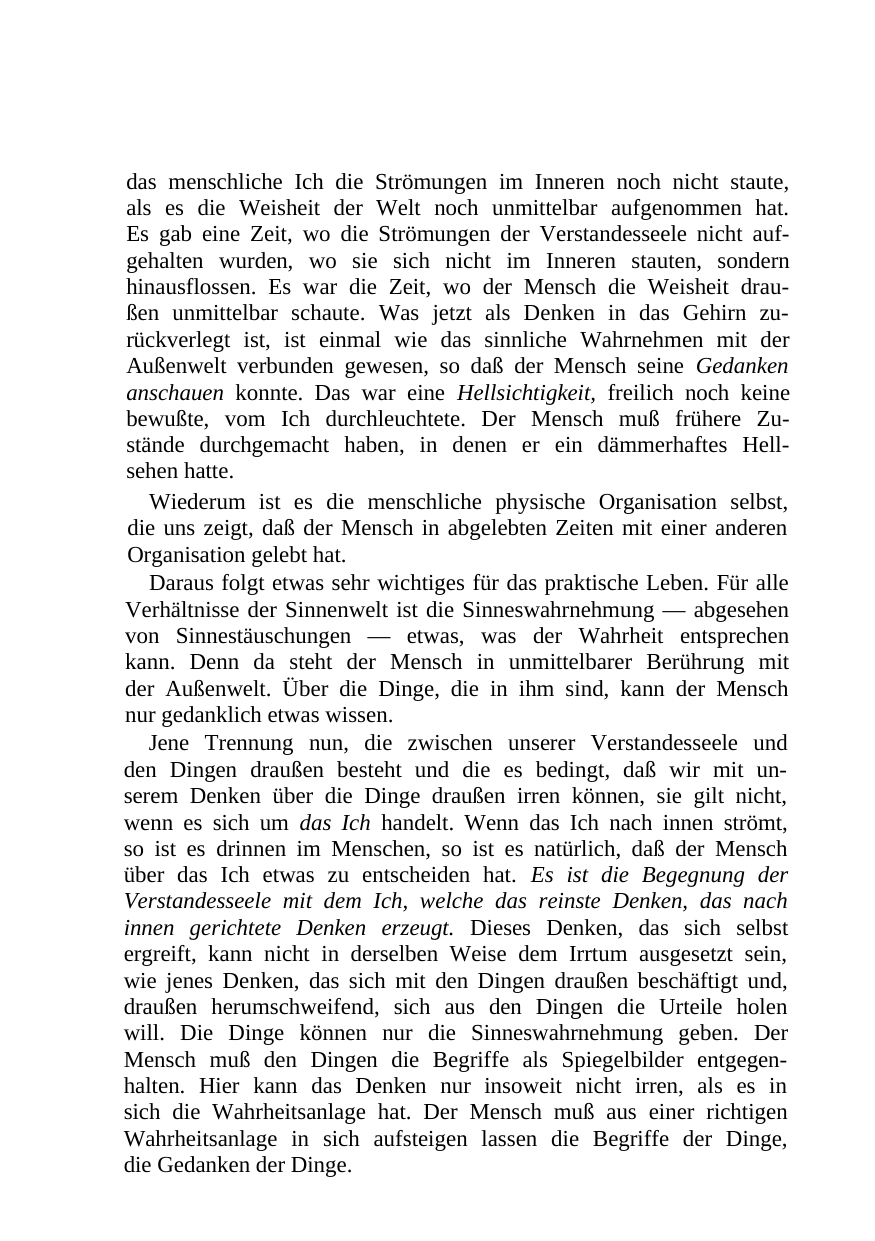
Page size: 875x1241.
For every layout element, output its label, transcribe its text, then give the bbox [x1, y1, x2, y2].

text Wiederum ist es die menschliche physische Organisation selbst, die uns zeigt, daß der Mensch in abgelebten Zeiten mit einer anderen Organisation gelebt hat. [127, 488, 789, 567]
text Daraus folgt etwas sehr wichtiges für das praktische Leben. Für alle Verhältnisse der Sinnenwelt ist die Sinneswahrnehmung — abgesehen von Sinnestäuschungen — etwas, was der Wahrheit entsprechen kann. Denn da steht der Mensch in unmittelbarer Berührung mit der Außenwelt. Über die Dinge, die in ihm sind, kann der Mensch nur gedanklich etwas wissen. [125, 569, 790, 727]
text Jene Trennung nun, die zwischen unserer Verstandesseele und den Dingen draußen besteht und die es bedingt, daß wir mit un- serem Denken über die Dinge draußen irren können, sie gilt nicht, wenn es sich um das Ich handelt. Wenn das Ich nach innen strömt, so ist es drinnen im Menschen, so ist es natürlich, daß der Mensch über das Ich etwas zu entscheiden hat. Es ist die Begegnung der Verstandesseele mit dem Ich, welche das reinste Denken, das nach innen gerichtete Denken erzeugt. Dieses Denken, das sich selbst ergreift, kann nicht in derselben Weise dem Irrtum ausgesetzt sein, wie jenes Denken, das sich mit den Dingen draußen beschäftigt und, draußen herumschweifend, sich aus den Dingen die Urteile holen will. Die Dinge können nur die Sinneswahrnehmung geben. Der Mensch muß den Dingen die Begriffe als Spiegelbilder entgegen- halten. Hier kann das Denken nur insoweit nicht irren, als es in sich die Wahrheitsanlage hat. Der Mensch muß aus einer richtigen Wahrheitsanlage in sich aufsteigen lassen die Begriffe der Dinge, die Gedanken der Dinge. [123, 729, 788, 1177]
text das menschliche Ich die Strömungen im Inneren noch nicht staute, als es die Weisheit der Welt noch unmittelbar aufgenommen hat. Es gab eine Zeit, wo die Strömungen der Verstandesseele nicht auf- gehalten wurden, wo sie sich nicht im Inneren stauten, sondern hinausflossen. Es war die Zeit, wo der Mensch die Weisheit drau- ßen unmittelbar schaute. Was jetzt als Denken in das Gehirn zu- rückverlegt ist, ist einmal wie das sinnliche Wahrnehmen mit der Außenwelt verbunden gewesen, so daß der Mensch seine Gedanken anschauen konnte. Das war eine Hellsichtigkeit, freilich noch keine bewußte, vom Ich durchleuchtete. Der Mensch muß frühere Zu- stände durchgemacht haben, in denen er ein dämmerhaftes Hell- sehen hatte. [126, 168, 791, 484]
